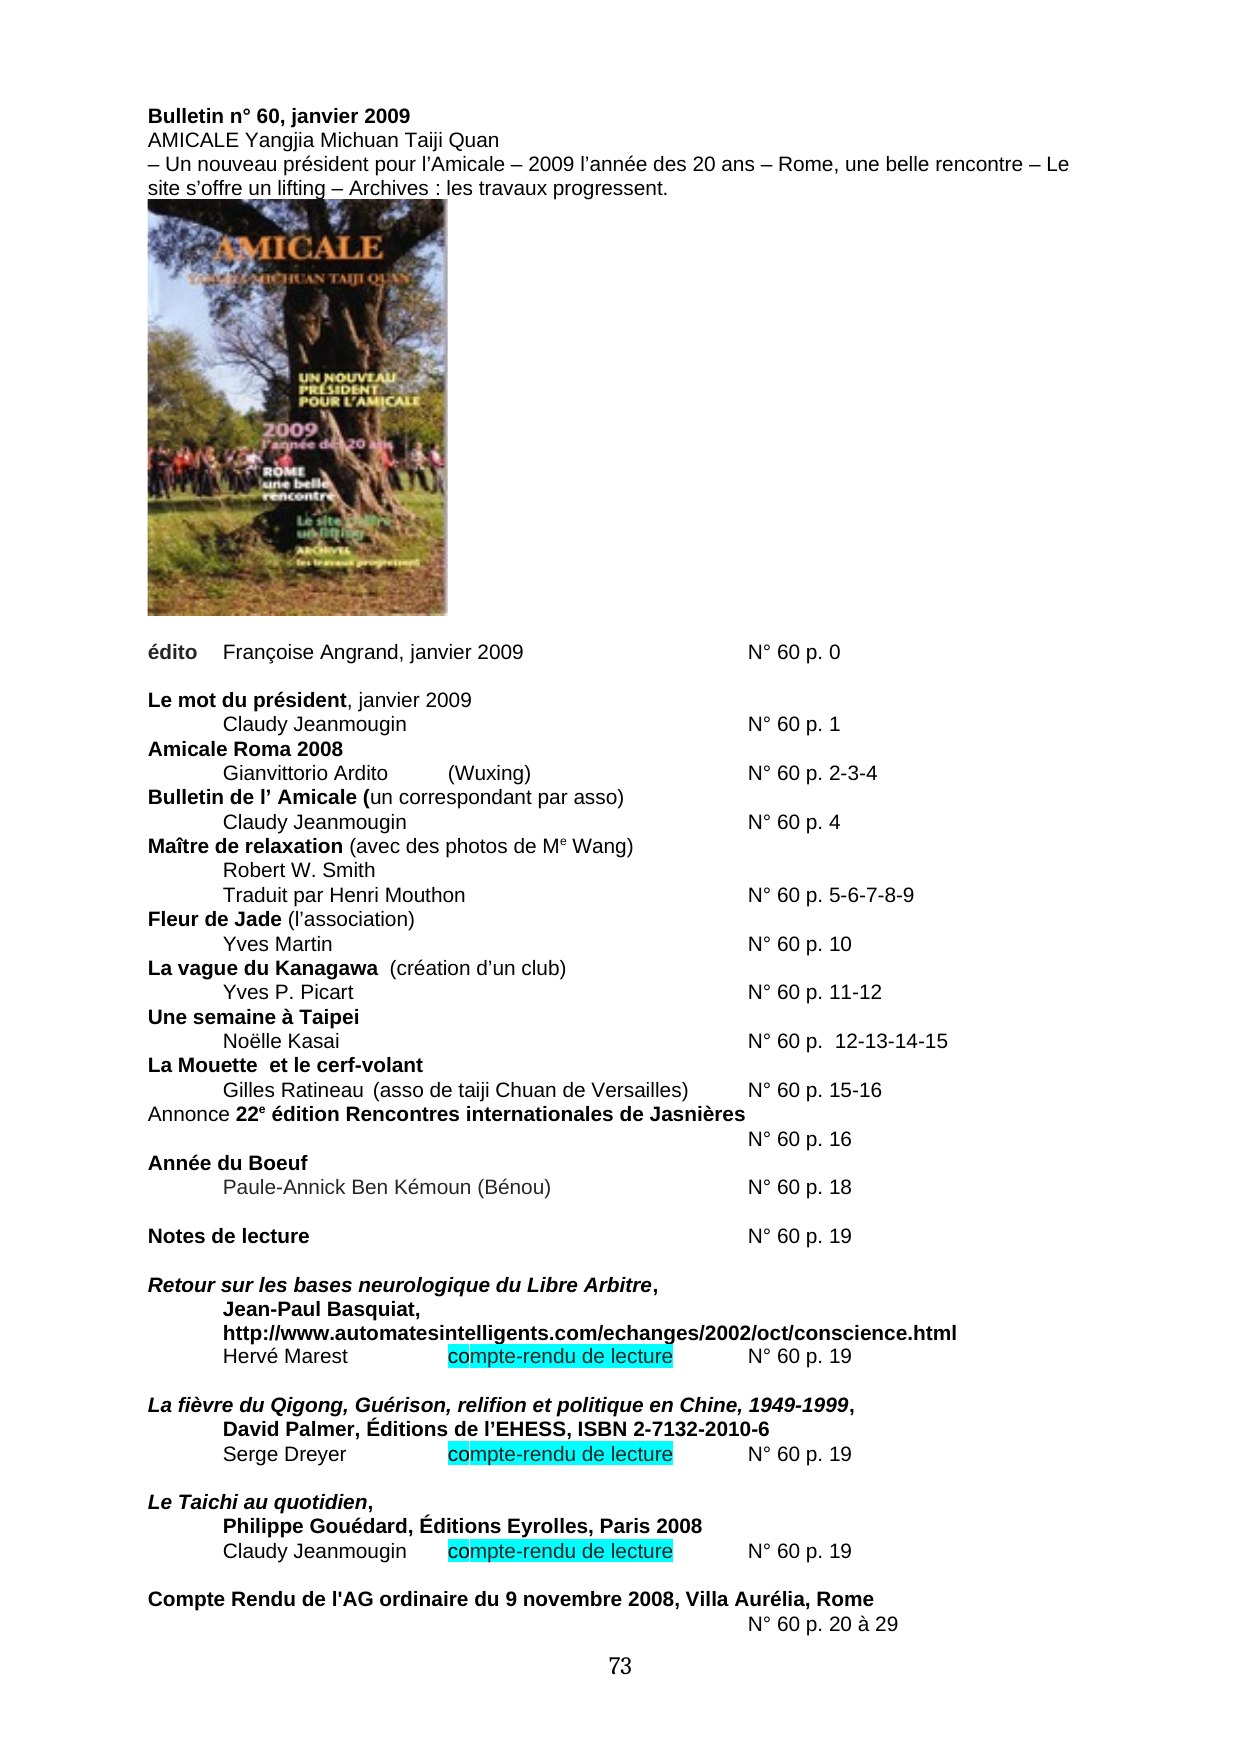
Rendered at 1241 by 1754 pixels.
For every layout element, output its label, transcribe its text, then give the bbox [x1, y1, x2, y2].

subtitle La Mouette et le cerf-volant [148, 1053, 1093, 1077]
picture [147, 199, 448, 616]
subtitle Gianvittorio Ardito (Wuxing) N° 60 p. 2-3-4 [148, 761, 1093, 785]
subtitle Gilles Ratineau (asso de taiji Chuan de Versailles) N° 60 p. 15-16 [148, 1078, 1093, 1102]
subtitle – Un nouveau président pour l’Amicale – 2009 l’année des 20 ans – Rome, une belle rencontre – Le site s’offre un lifting – Archives : les travaux progressent. [148, 151, 1093, 199]
subtitle Yves P. Picart N° 60 p. 11-12 [148, 980, 1093, 1004]
subtitle Claudy Jeanmougin N° 60 p. 1 [148, 712, 1093, 736]
subtitle Hervé Marest compte-rendu de lecture N° 60 p. 19 [148, 1344, 1093, 1368]
subtitle Le Taichi au quotidien, [148, 1490, 1093, 1514]
subtitle AMICALE Yangjia Michuan Taiji Quan [148, 127, 1093, 151]
subtitle N° 60 p. 16 [148, 1126, 1093, 1150]
subtitle Maître de relaxation (avec des photos de Me Wang) [148, 834, 1093, 858]
subtitle La fièvre du Qigong, Guérison, relifion et politique en Chine, 1949-1999, [148, 1393, 1093, 1417]
subtitle Compte Rendu de l'AG ordinaire du 9 novembre 2008, Villa Aurélia, Rome [148, 1587, 1093, 1611]
subtitle Amicale Roma 2008 [148, 736, 1093, 760]
subtitle Paule-Annick Ben Kémoun (Bénou) N° 60 p. 18 [148, 1175, 1093, 1199]
subtitle Une semaine à Taipei [148, 1004, 1093, 1028]
subtitle Notes de lecture N° 60 p. 19 [148, 1224, 1093, 1248]
subtitle Philippe Gouédard, Éditions Eyrolles, Paris 2008 [148, 1514, 1093, 1538]
subtitle Serge Dreyer compte-rendu de lecture N° 60 p. 19 [148, 1441, 1093, 1465]
subtitle David Palmer, Éditions de l’EHESS, ISBN 2-7132-2010-6 [148, 1417, 1093, 1441]
subtitle N° 60 p. 20 à 29 [148, 1611, 1093, 1635]
subtitle Retour sur les bases neurologique du Libre Arbitre, [148, 1272, 1093, 1296]
subtitle Annonce 22e édition Rencontres internationales de Jasnières [148, 1102, 1093, 1126]
subtitle Le mot du président, janvier 2009 [148, 688, 1093, 712]
subtitle Noëlle Kasai N° 60 p. 12-13-14-15 [148, 1029, 1093, 1053]
subtitle Yves Martin N° 60 p. 10 [148, 931, 1093, 955]
subtitle Jean-Paul Basquiat, [148, 1296, 1093, 1320]
text édito Françoise Angrand, janvier 2009 N° 60 p. 0 [148, 640, 1093, 664]
subtitle Bulletin de l’ Amicale (un correspondant par asso) [148, 785, 1093, 809]
subtitle Claudy Jeanmougin N° 60 p. 4 [148, 809, 1093, 833]
subtitle http://www.automatesintelligents.com/echanges/2002/oct/conscience.html [148, 1320, 1093, 1344]
subtitle Bulletin n° 60, janvier 2009 [148, 103, 1093, 127]
subtitle Traduit par Henri Mouthon N° 60 p. 5-6-7-8-9 [148, 883, 1093, 907]
subtitle Robert W. Smith [148, 858, 1093, 882]
subtitle Fleur de Jade (l’association) [148, 907, 1093, 931]
subtitle Claudy Jeanmougin compte-rendu de lecture N° 60 p. 19 [148, 1538, 1093, 1562]
subtitle La vague du Kanagawa (création d’un club) [148, 956, 1093, 980]
subtitle Année du Boeuf [148, 1151, 1093, 1175]
